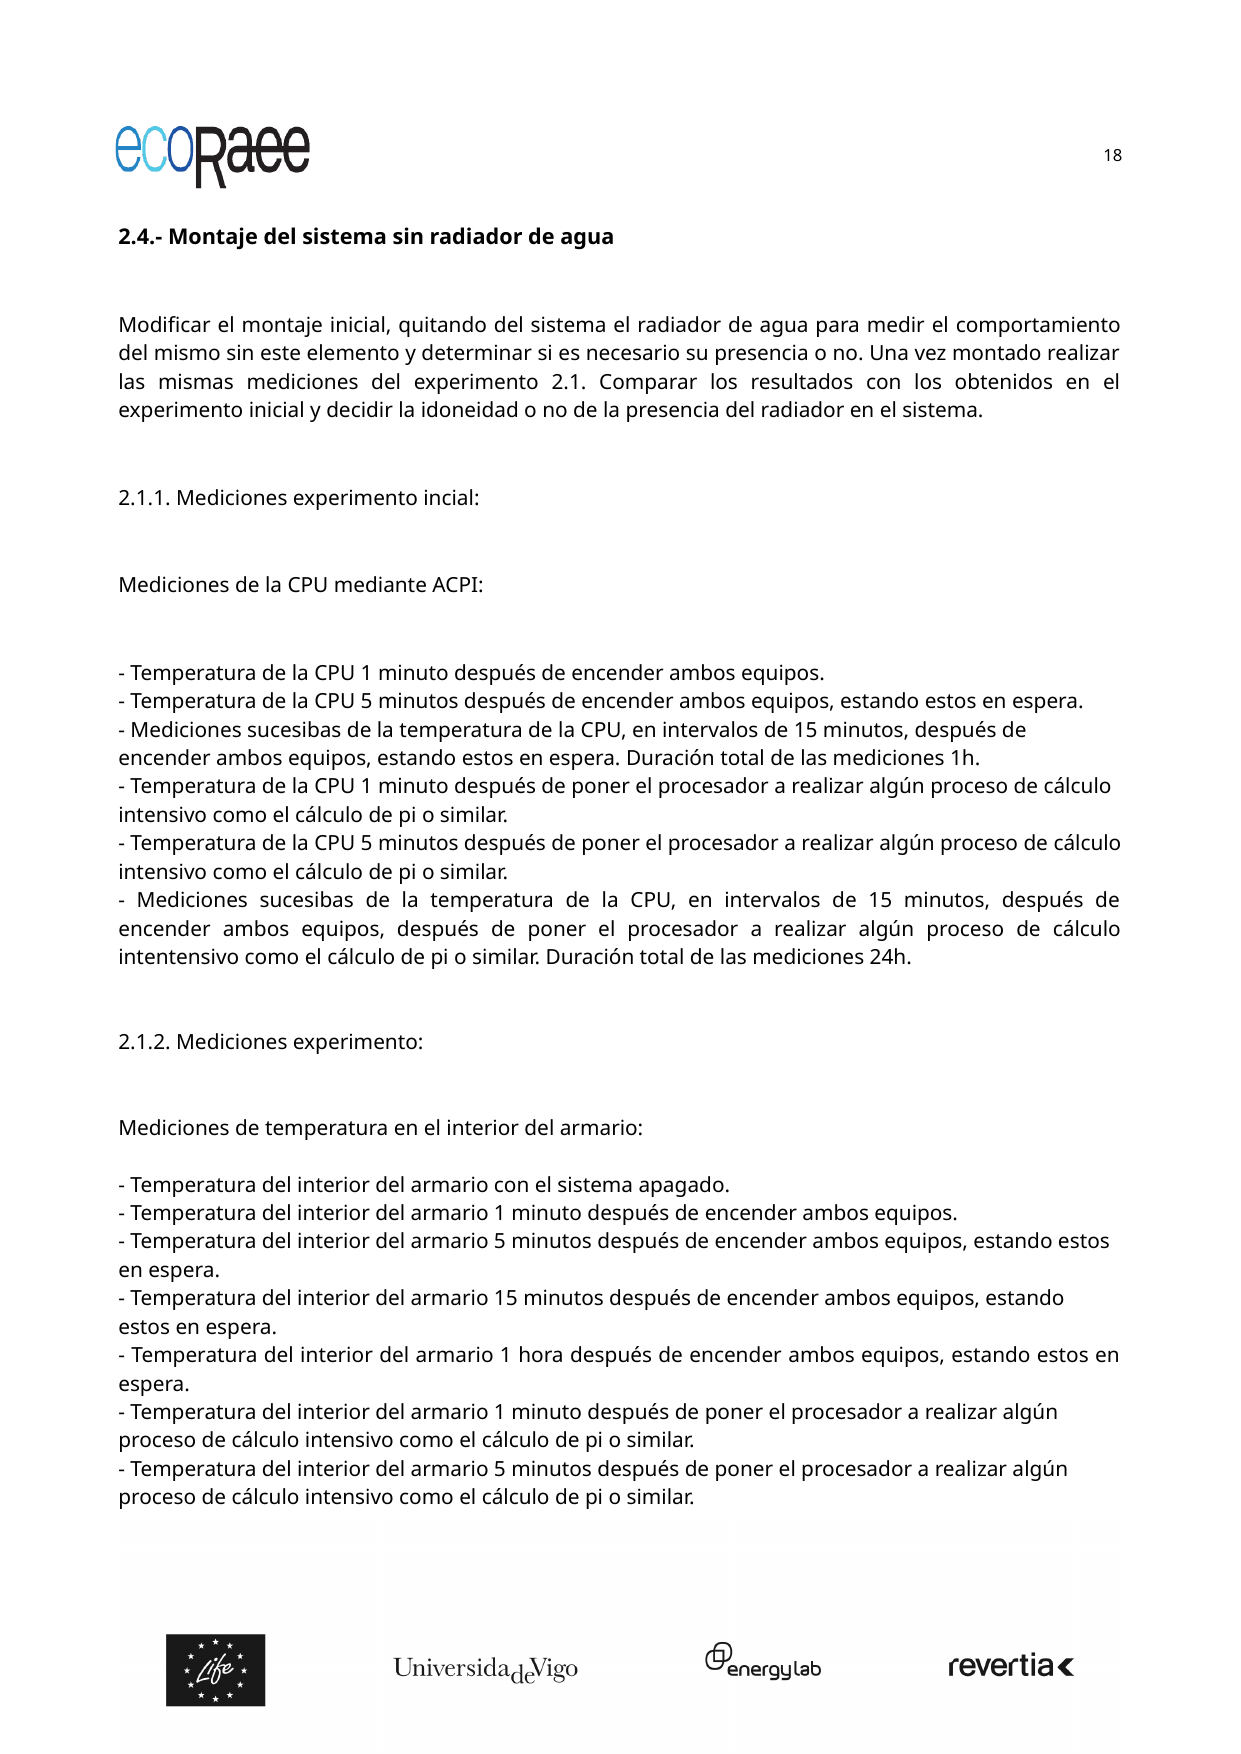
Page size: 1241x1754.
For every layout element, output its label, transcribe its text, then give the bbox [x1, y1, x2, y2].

text - Temperatura del interior del armario 1 hora después de encender ambos equipos, estando estos en espera. [118, 1340, 1122, 1397]
text Modificar el montaje inicial, quitando del sistema el radiador de agua para medir el comportamiento del mismo sin este elemento y determinar si es necesario su presencia o no. Una vez montado realizar las mismas mediciones del experimento 2.1. Comparar los resultados con los obtenidos en el experimento inicial y decidir la idoneidad o no de la presencia del radiador en el sistema. [118, 310, 1122, 424]
text 2.1.2. Mediciones experimento: [118, 1027, 1122, 1056]
text - Temperatura del interior del armario 1 minuto después de poner el procesador a realizar algún proceso de cálculo intensivo como el cálculo de pi o similar. [118, 1397, 1122, 1454]
text 2.4.- Montaje del sistema sin radiador de agua [118, 221, 1122, 251]
text Mediciones de la CPU mediante ACPI: [118, 570, 1122, 599]
text - Temperatura del interior del armario 5 minutos después de poner el procesador a realizar algún proceso de cálculo intensivo como el cálculo de pi o similar. [118, 1454, 1122, 1511]
text - Mediciones sucesibas de la temperatura de la CPU, en intervalos de 15 minutos, después de encender ambos equipos, estando estos en espera. Duración total de las mediciones 1h. [118, 715, 1122, 772]
text - Temperatura del interior del armario 15 minutos después de encender ambos equipos, estando estos en espera. [118, 1283, 1122, 1340]
picture [118, 1514, 1123, 1754]
text - Temperatura de la CPU 1 minuto después de poner el procesador a realizar algún proceso de cálculo intensivo como el cálculo de pi o similar. [118, 772, 1122, 828]
picture [114, 124, 311, 190]
text - Temperatura de la CPU 5 minutos después de poner el procesador a realizar algún proceso de cálculo intensivo como el cálculo de pi o similar. [118, 828, 1122, 885]
text - Temperatura del interior del armario con el sistema apagado. [118, 1170, 1122, 1198]
text - Mediciones sucesibas de la temperatura de la CPU, en intervalos de 15 minutos, después de encender ambos equipos, después de poner el procesador a realizar algún proceso de cálculo intentensivo como el cálculo de pi o similar. Duración total de las mediciones 24h. [118, 885, 1122, 971]
text - Temperatura de la CPU 1 minuto después de encender ambos equipos. [118, 658, 1122, 686]
text - Temperatura del interior del armario 5 minutos después de encender ambos equipos, estando estos en espera. [118, 1227, 1122, 1283]
text - Temperatura de la CPU 5 minutos después de encender ambos equipos, estando estos en espera. [118, 686, 1122, 715]
text Mediciones de temperatura en el interior del armario: [118, 1113, 1122, 1141]
text 2.1.1. Mediciones experimento incial: [118, 483, 1122, 511]
text - Temperatura del interior del armario 1 minuto después de encender ambos equipos. [118, 1198, 1122, 1227]
